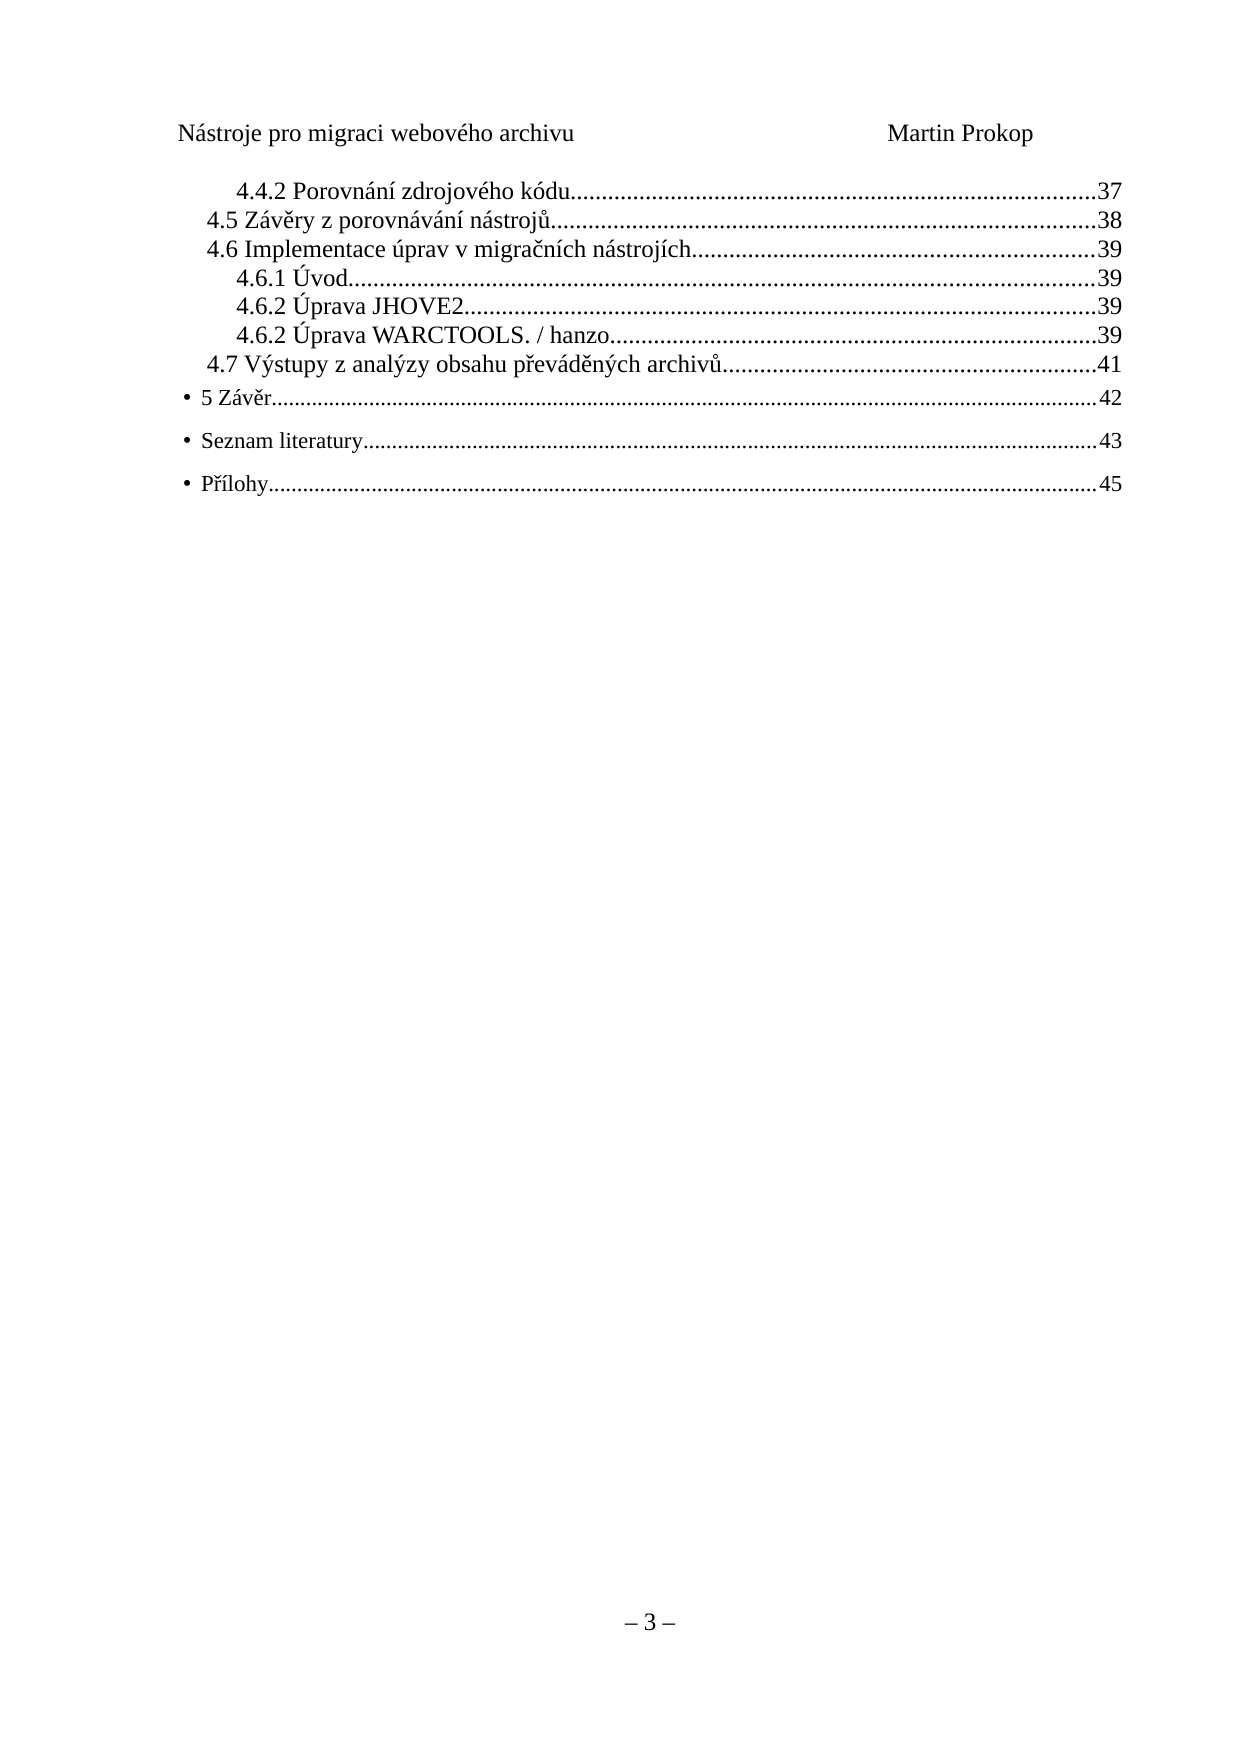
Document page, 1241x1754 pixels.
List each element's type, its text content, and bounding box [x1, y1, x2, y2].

list Přílohy 45 [183, 470, 1122, 497]
text 4.6 Implementace úprav v migračních nástrojích 39 [207, 234, 1122, 263]
text 4.7 Výstupy z analýzy obsahu převáděných archivů 41 [207, 349, 1122, 378]
text 4.6.1 Úvod 39 [236, 263, 1122, 291]
list 5 Závěr 42 [183, 383, 1122, 410]
text 4.6.2 Úprava WARCTOOLS. / hanzo 39 [236, 320, 1122, 349]
list Seznam literatury 43 [183, 427, 1122, 453]
text 4.6.2 Úprava JHOVE2 39 [236, 291, 1122, 320]
text 4.4.2 Porovnání zdrojového kódu 37 [236, 176, 1122, 205]
text 4.5 Závěry z porovnávání nástrojů 38 [207, 205, 1122, 234]
